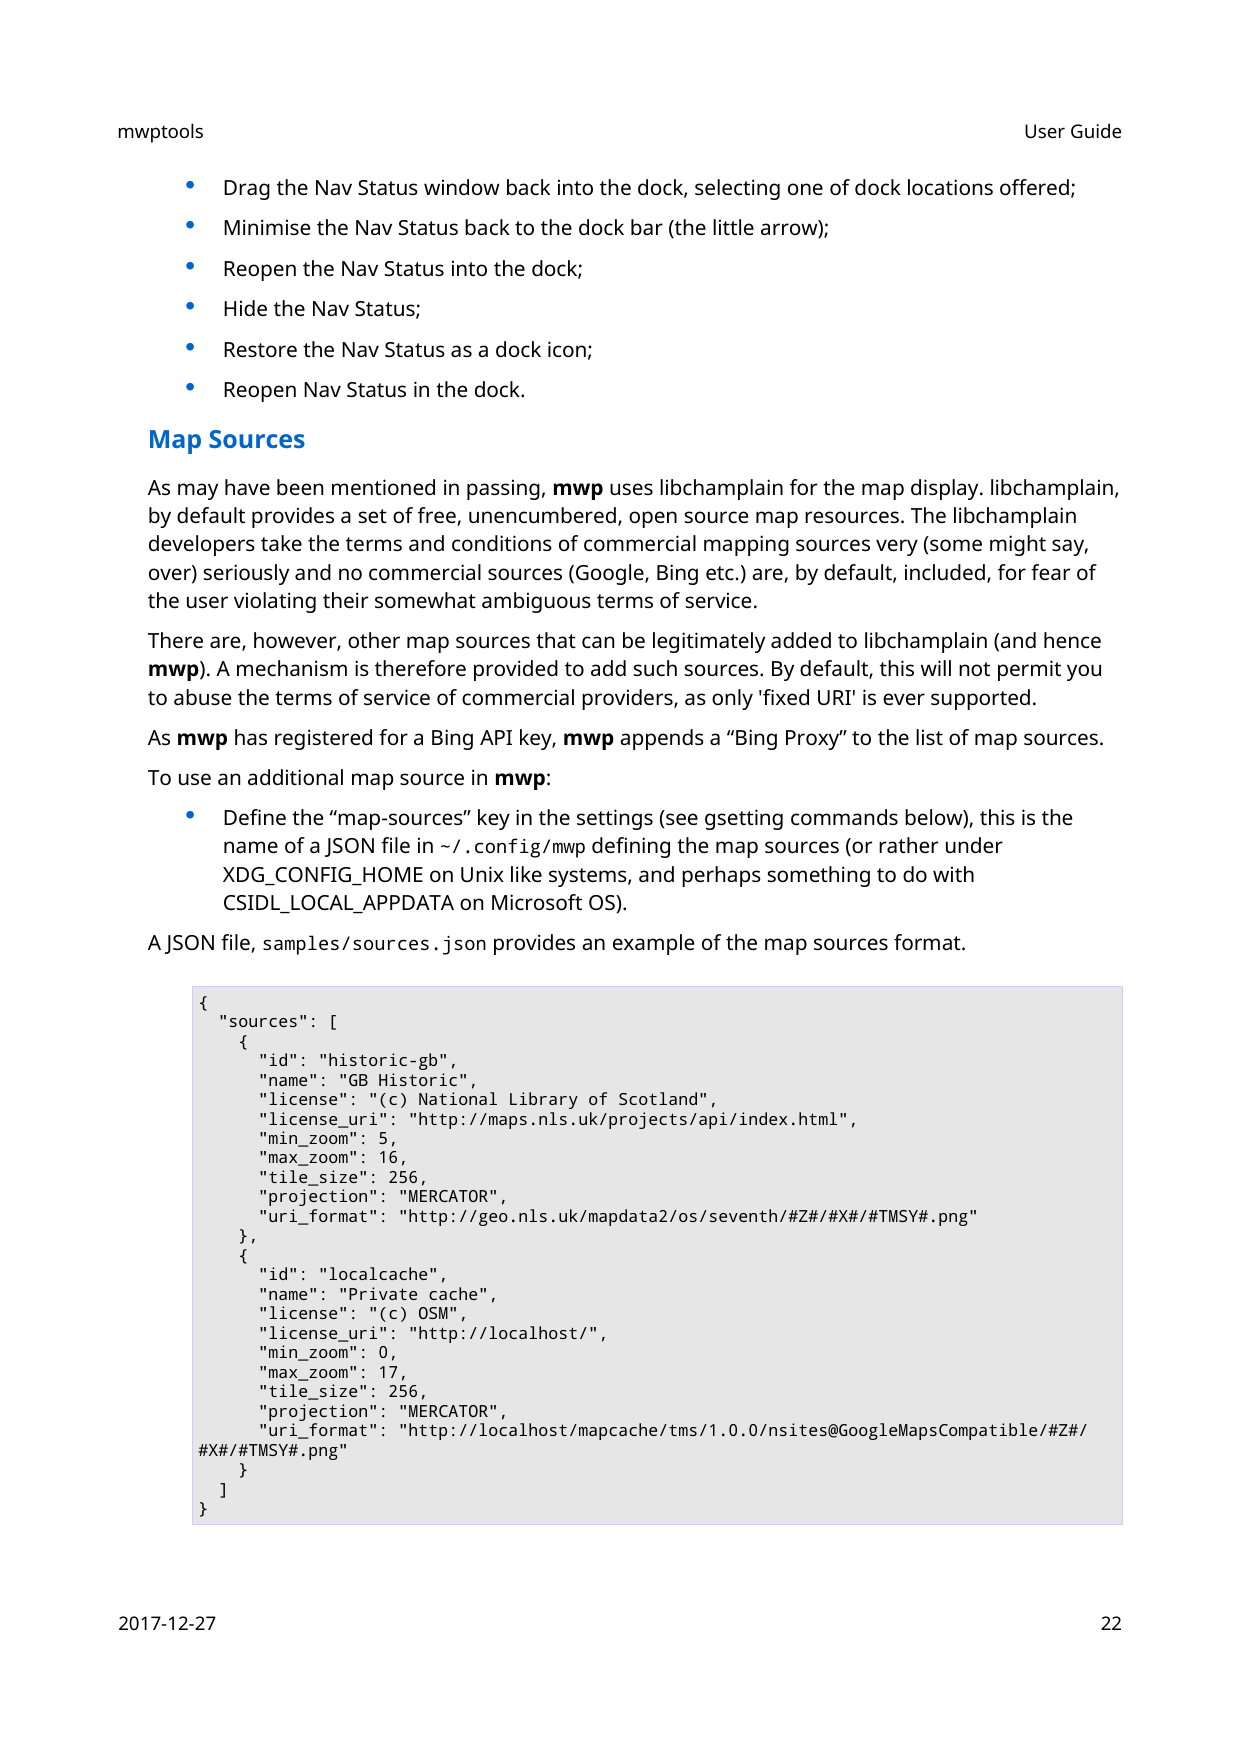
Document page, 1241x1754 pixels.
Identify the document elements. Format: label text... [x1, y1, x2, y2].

text "name": "GB Historic", [193, 1064, 1122, 1084]
list Minimise the Nav Status back to the dock bar (the little arrow); [185, 213, 1122, 242]
text } [193, 1493, 1122, 1524]
text As may have been mentioned in passing, mwp uses libchamplain for the map display. libchamplain, by default provides a set of free, unencumbered, open source map resources. The libchamplain developers take the terms and conditions of commercial mapping sources very (some might say, over) seriously and no commercial sources (Google, Bing etc.) are, by default, included, for fear of the user violating their somewhat ambiguous terms of service. [148, 473, 1122, 614]
subtitle Map Sources [148, 421, 1122, 455]
list Reopen the Nav Status into the dock; [185, 254, 1122, 282]
text "uri_format": "http://geo.nls.uk/mapdata2/os/seventh/#Z#/#X#/#TMSY#.png" [193, 1201, 1122, 1220]
text "tile_size": 256, [193, 1376, 1122, 1396]
text "sources": [ [193, 1006, 1122, 1025]
text "max_zoom": 16, [193, 1142, 1122, 1162]
text "license": "(c) National Library of Scotland", [193, 1084, 1122, 1103]
text { [193, 1025, 1122, 1045]
list Reopen Nav Status in the dock. [185, 375, 1122, 404]
text "max_zoom": 17, [193, 1357, 1122, 1376]
list Hide the Nav Status; [185, 294, 1122, 323]
text As mwp has registered for a Bing API key, mwp appends a “Bing Proxy” to the list of map sources. [148, 723, 1122, 751]
text } [193, 1454, 1122, 1473]
text "license_uri": "http://maps.nls.uk/projects/api/index.html", [193, 1103, 1122, 1123]
text A JSON file, samples/sources.json provides an example of the map sources format. [148, 928, 1122, 956]
text "tile_size": 256, [193, 1162, 1122, 1181]
text }, [193, 1220, 1122, 1240]
text ] [193, 1473, 1122, 1493]
text There are, however, other map sources that can be legitimately added to libchamplain (and hence mwp). A mechanism is therefore provided to add such sources. By default, this will not permit you to abuse the terms of service of commercial providers, as only 'fixed URI' is ever supported. [148, 626, 1122, 711]
list Drag the Nav Status window back into the dock, selecting one of dock locations offered; [185, 173, 1122, 202]
text "min_zoom": 5, [193, 1123, 1122, 1142]
text "projection": "MERCATOR", [193, 1181, 1122, 1201]
text "license": "(c) OSM", [193, 1298, 1122, 1318]
text To use an additional map source in mwp: [148, 763, 1122, 791]
list Define the “map-sources” key in the settings (see gsetting commands below), this is the name of a JSON file in ~/.config/mwp defining the map sources (or rather under XDG_CONFIG_HOME on Unix like systems, and perhaps something to do with CSIDL_LOCAL_APPDATA on Microsoft OS). [185, 803, 1122, 916]
text "uri_format": "http://localhost/mapcache/tms/1.0.0/nsites@GoogleMapsCompatible/#Z#/#X#/#TMSY#.png" [193, 1415, 1122, 1454]
text "projection": "MERCATOR", [193, 1396, 1122, 1415]
text { [193, 987, 1122, 1006]
text "id": "historic-gb", [193, 1045, 1122, 1064]
list Restore the Nav Status as a dock icon; [185, 335, 1122, 363]
text "license_uri": "http://localhost/", [193, 1318, 1122, 1337]
text "name": "Private cache", [193, 1279, 1122, 1298]
text { [193, 1240, 1122, 1259]
text "min_zoom": 0, [193, 1337, 1122, 1357]
text "id": "localcache", [193, 1259, 1122, 1279]
